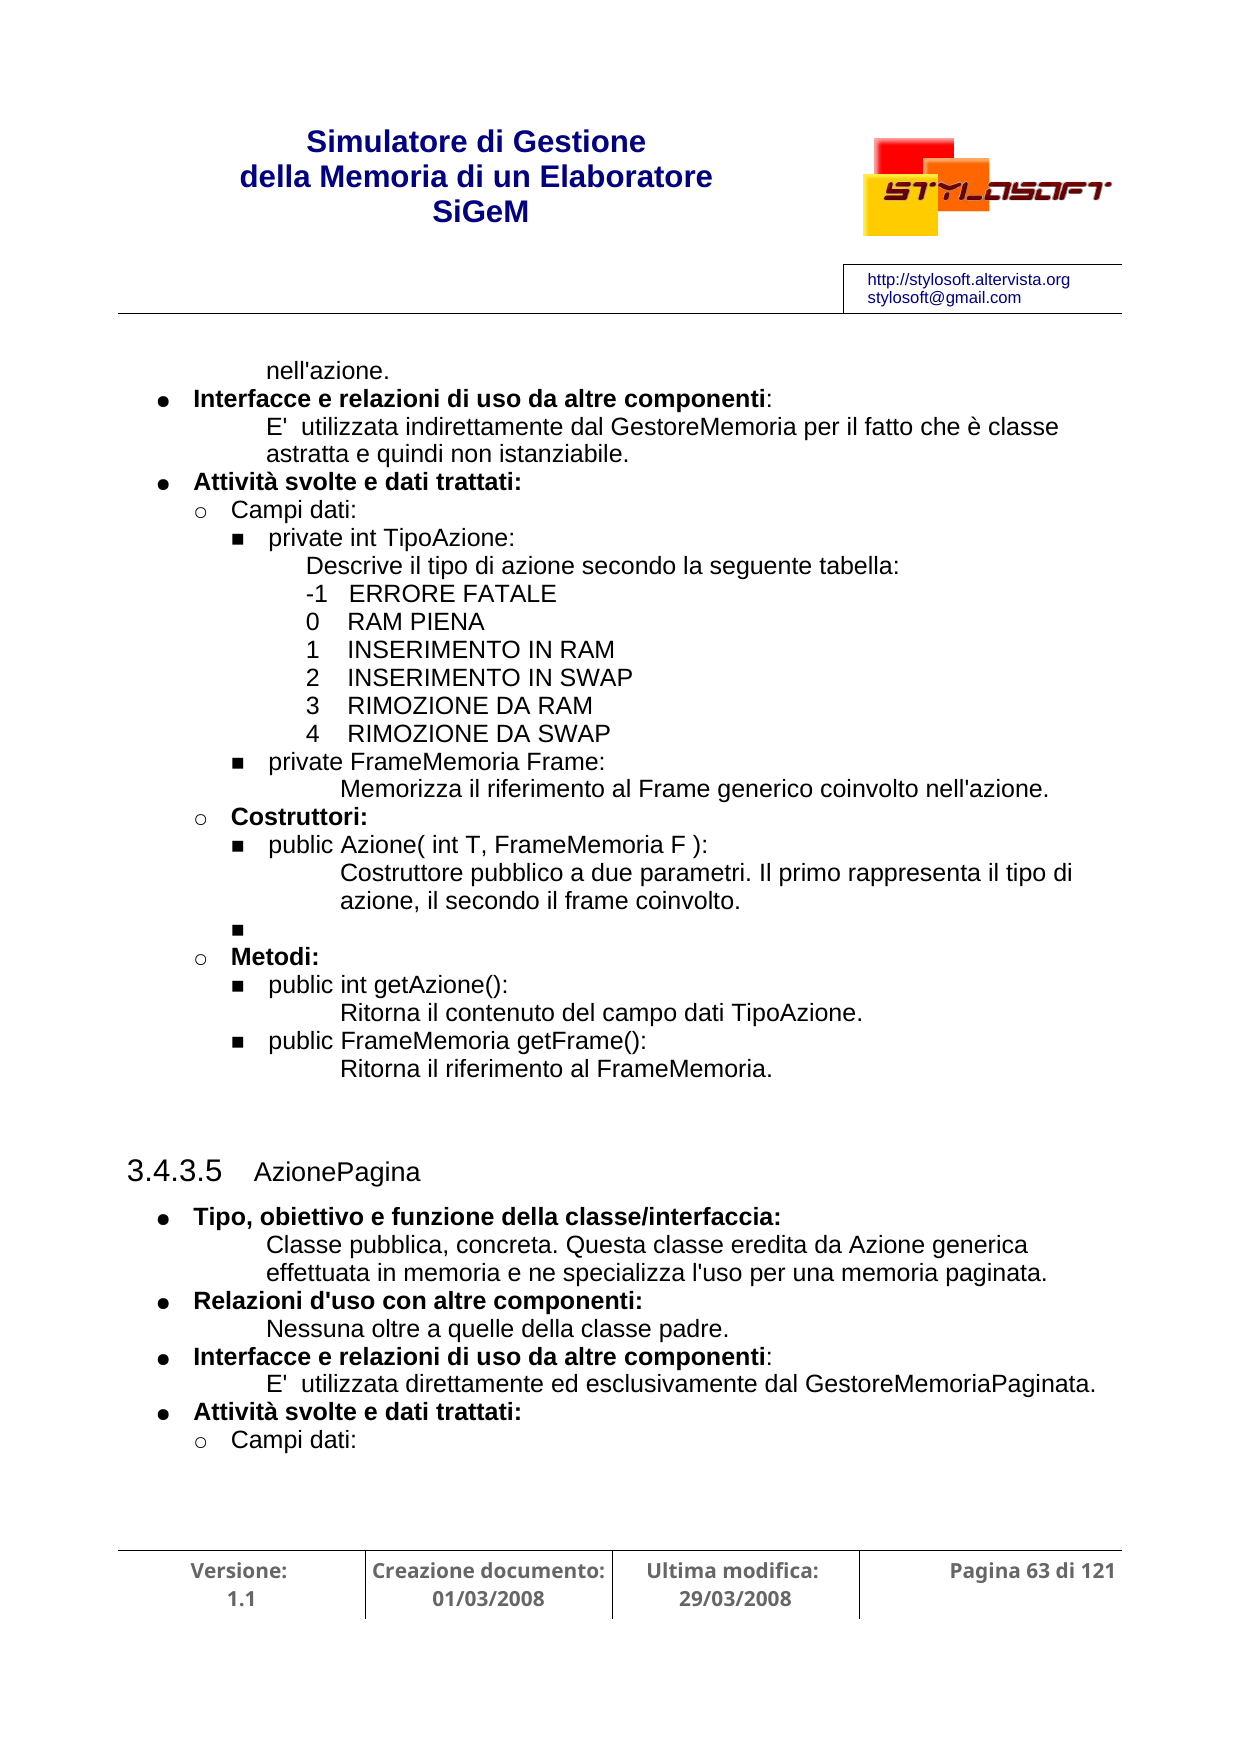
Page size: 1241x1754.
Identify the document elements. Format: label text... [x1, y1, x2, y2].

list public FrameMemoria getFrame(): Ritorna il riferimento al FrameMemoria. [231, 1027, 1122, 1082]
list public int getAzione(): Ritorna il contenuto del campo dati TipoAzione. [231, 971, 1122, 1027]
list Metodi: [193, 943, 1122, 971]
list Relazioni d'uso con altre componenti: Nessuna oltre a quelle della classe padre. [156, 1286, 1122, 1342]
picture [848, 123, 1117, 247]
list Interfacce e relazioni di uso da altre componenti: E' utilizzata direttamente ed esclusivamente dal GestoreMemoriaPaginata. [156, 1342, 1122, 1398]
list Costruttori: [193, 803, 1122, 831]
list Interfacce e relazioni di uso da altre componenti: E' utilizzata indirettamente dal GestoreMemoria per il fatto che è classe astratta e quindi non istanziabile. [156, 384, 1122, 468]
list Attività svolte e dati trattati: [156, 1398, 1122, 1426]
list private int TipoAzione: [231, 524, 1122, 552]
list public Azione( int T, FrameMemoria F ): Costruttore pubblico a due parametri. Il primo rappresenta il tipo di azione, il secondo il frame coinvolto. [231, 831, 1122, 915]
subtitle AzionePagina [118, 1153, 1122, 1188]
list Descrive il tipo di azione secondo la seguente tabella: -1 ERRORE FATALE 0 RAM PIENA 1 INSERIMENTO IN RAM 2 INSERIMENTO IN SWAP 3 RIMOZIONE DA RAM 4 RIMOZIONE DA SWAP [268, 552, 1122, 747]
list Campi dati: [193, 1426, 1122, 1454]
list Attività svolte e dati trattati: [156, 468, 1122, 496]
list Campi dati: [193, 496, 1122, 524]
list Tipo, obiettivo e funzione della classe/interfaccia: Classe pubblica, concreta. Questa classe eredita da Azione generica effettuata in memoria e ne specializza l'uso per una memoria paginata. [156, 1203, 1122, 1286]
list private FrameMemoria Frame: Memorizza il riferimento al Frame generico coinvolto nell'azione. [231, 747, 1122, 803]
list nell'azione. [156, 357, 1122, 384]
